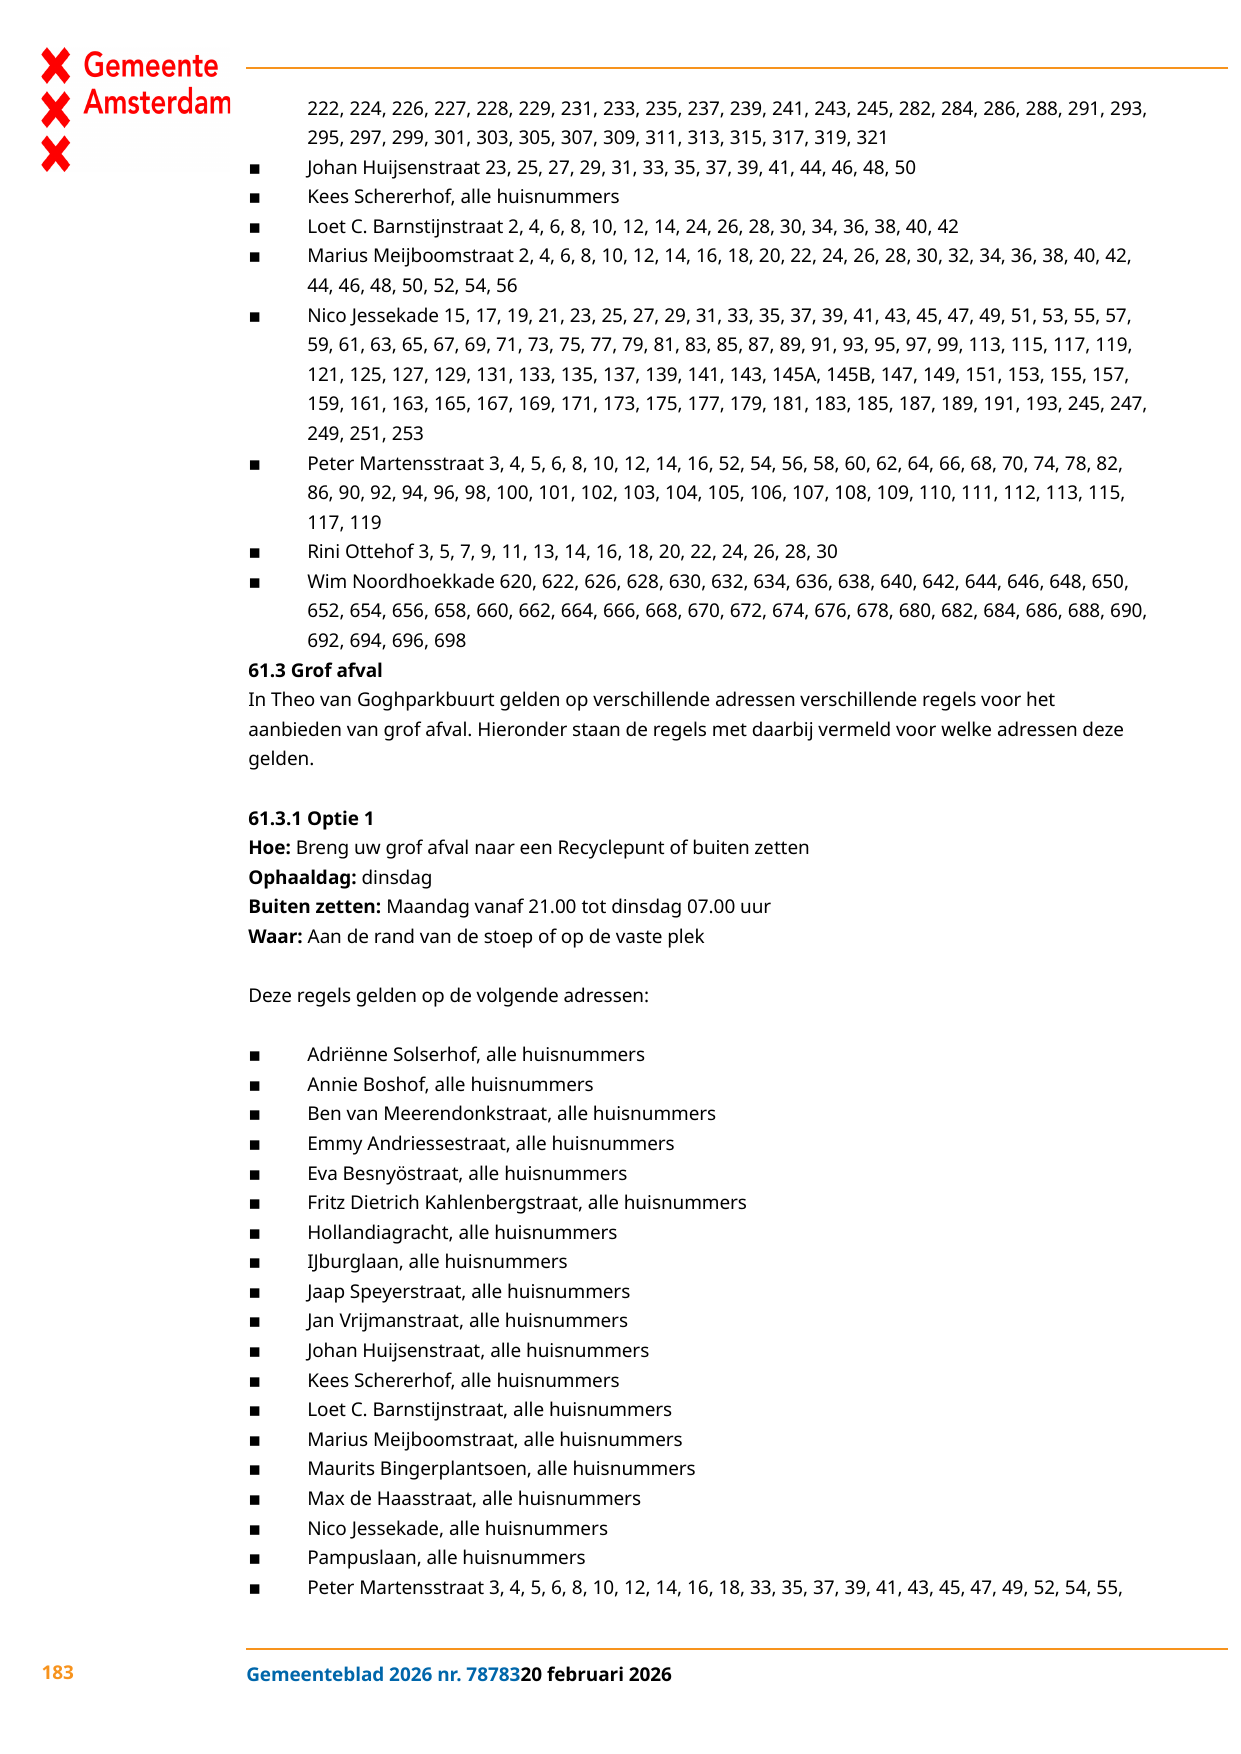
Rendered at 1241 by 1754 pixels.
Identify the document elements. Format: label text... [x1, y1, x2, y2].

list Peter Martensstraat 3, 4, 5, 6, 8, 10, 12, 14, 16, 52, 54, 56, 58, 60, 62, 64, 66, 68, 70, 74, 78, 82, 86, 90, 92, 94, 96, 98, 100, 101, 102, 103, 104, 105, 106, 107, 108, 109, 110, 111, 112, 113, 115, 117, 119 [248, 450, 1152, 535]
list Kees Schererhof, alle huisnummers [248, 183, 1152, 209]
list Emmy Andriessestraat, alle huisnummers [248, 1130, 1152, 1156]
list Max de Haasstraat, alle huisnummers [248, 1485, 1152, 1511]
text Hoe: Breng uw grof afval naar een Recyclepunt of buiten zetten [248, 834, 1152, 860]
picture [41, 47, 231, 172]
list Pampuslaan, alle huisnummers [248, 1544, 1152, 1570]
text 61.3.1 Optie 1 [248, 805, 1152, 831]
text 61.3 Grof afval [248, 657, 1152, 683]
text In Theo van Goghparkbuurt gelden op verschillende adressen verschillende regels voor het aanbieden van grof afval. Hieronder staan de regels met daarbij vermeld voor welke adressen deze gelden. [248, 686, 1152, 771]
list Peter Martensstraat 3, 4, 5, 6, 8, 10, 12, 14, 16, 18, 33, 35, 37, 39, 41, 43, 45, 47, 49, 52, 54, 55, [248, 1574, 1152, 1600]
list Loet C. Barnstijnstraat, alle huisnummers [248, 1396, 1152, 1422]
list Kees Schererhof, alle huisnummers [248, 1367, 1152, 1393]
list 222, 224, 226, 227, 228, 229, 231, 233, 235, 237, 239, 241, 243, 245, 282, 284, 286, 288, 291, 293, 295, 297, 299, 301, 303, 305, 307, 309, 311, 313, 315, 317, 319, 321 [248, 95, 1152, 150]
list Jan Vrijmanstraat, alle huisnummers [248, 1308, 1152, 1333]
list IJburglaan, alle huisnummers [248, 1248, 1152, 1274]
list Johan Huijsenstraat, alle huisnummers [248, 1337, 1152, 1363]
list Loet C. Barnstijnstraat 2, 4, 6, 8, 10, 12, 14, 24, 26, 28, 30, 34, 36, 38, 40, 42 [248, 213, 1152, 239]
list Nico Jessekade, alle huisnummers [248, 1515, 1152, 1541]
list Annie Boshof, alle huisnummers [248, 1071, 1152, 1097]
list Marius Meijboomstraat 2, 4, 6, 8, 10, 12, 14, 16, 18, 20, 22, 24, 26, 28, 30, 32, 34, 36, 38, 40, 42, 44, 46, 48, 50, 52, 54, 56 [248, 243, 1152, 298]
list Rini Ottehof 3, 5, 7, 9, 11, 13, 14, 16, 18, 20, 22, 24, 26, 28, 30 [248, 538, 1152, 564]
text Waar: Aan de rand van de stoep of op de vaste plek [248, 923, 1152, 949]
text Ophaaldag: dinsdag [248, 864, 1152, 890]
text Deze regels gelden op de volgende adressen: [248, 982, 1152, 1008]
list Eva Besnyöstraat, alle huisnummers [248, 1160, 1152, 1186]
list Hollandiagracht, alle huisnummers [248, 1219, 1152, 1245]
list Ben van Meerendonkstraat, alle huisnummers [248, 1101, 1152, 1126]
list Marius Meijboomstraat, alle huisnummers [248, 1426, 1152, 1452]
list Wim Noordhoekkade 620, 622, 626, 628, 630, 632, 634, 636, 638, 640, 642, 644, 646, 648, 650, 652, 654, 656, 658, 660, 662, 664, 666, 668, 670, 672, 674, 676, 678, 680, 682, 684, 686, 688, 690, 692, 694, 696, 698 [248, 568, 1152, 653]
list Fritz Dietrich Kahlenbergstraat, alle huisnummers [248, 1189, 1152, 1215]
list Nico Jessekade 15, 17, 19, 21, 23, 25, 27, 29, 31, 33, 35, 37, 39, 41, 43, 45, 47, 49, 51, 53, 55, 57, 59, 61, 63, 65, 67, 69, 71, 73, 75, 77, 79, 81, 83, 85, 87, 89, 91, 93, 95, 97, 99, 113, 115, 117, 119, 121, 125, 127, 129, 131, 133, 135, 137, 139, 141, 143, 145A, 145B, 147, 149, 151, 153, 155, 157, 159, 161, 163, 165, 167, 169, 171, 173, 175, 177, 179, 181, 183, 185, 187, 189, 191, 193, 245, 247, 249, 251, 253 [248, 302, 1152, 446]
list Adriënne Solserhof, alle huisnummers [248, 1041, 1152, 1067]
list Johan Huijsenstraat 23, 25, 27, 29, 31, 33, 35, 37, 39, 41, 44, 46, 48, 50 [248, 154, 1152, 180]
list Jaap Speyerstraat, alle huisnummers [248, 1278, 1152, 1304]
text Buiten zetten: Maandag vanaf 21.00 tot dinsdag 07.00 uur [248, 893, 1152, 919]
list Maurits Bingerplantsoen, alle huisnummers [248, 1456, 1152, 1481]
